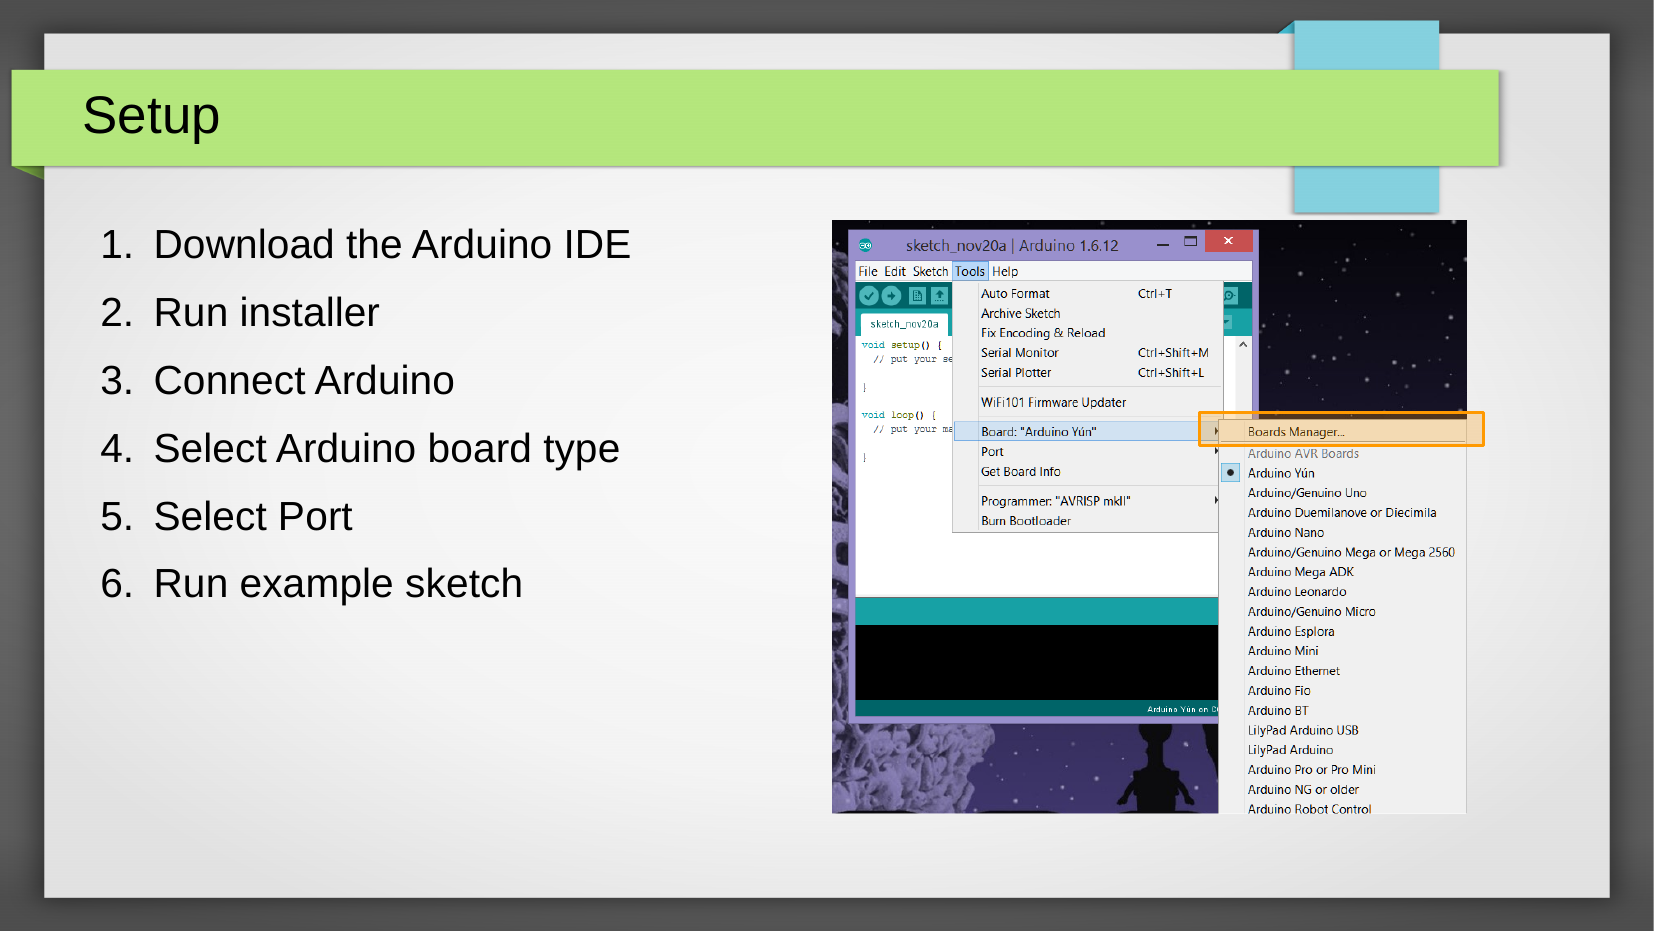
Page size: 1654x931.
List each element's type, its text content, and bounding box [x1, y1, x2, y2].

title Setup [82, 70, 1264, 160]
picture [0, 0, 1654, 931]
text_box [1199, 412, 1484, 446]
list Download the Arduino IDE Run installer Connect Arduino Select Arduino board type Select Port Run example sketch [82, 221, 809, 761]
